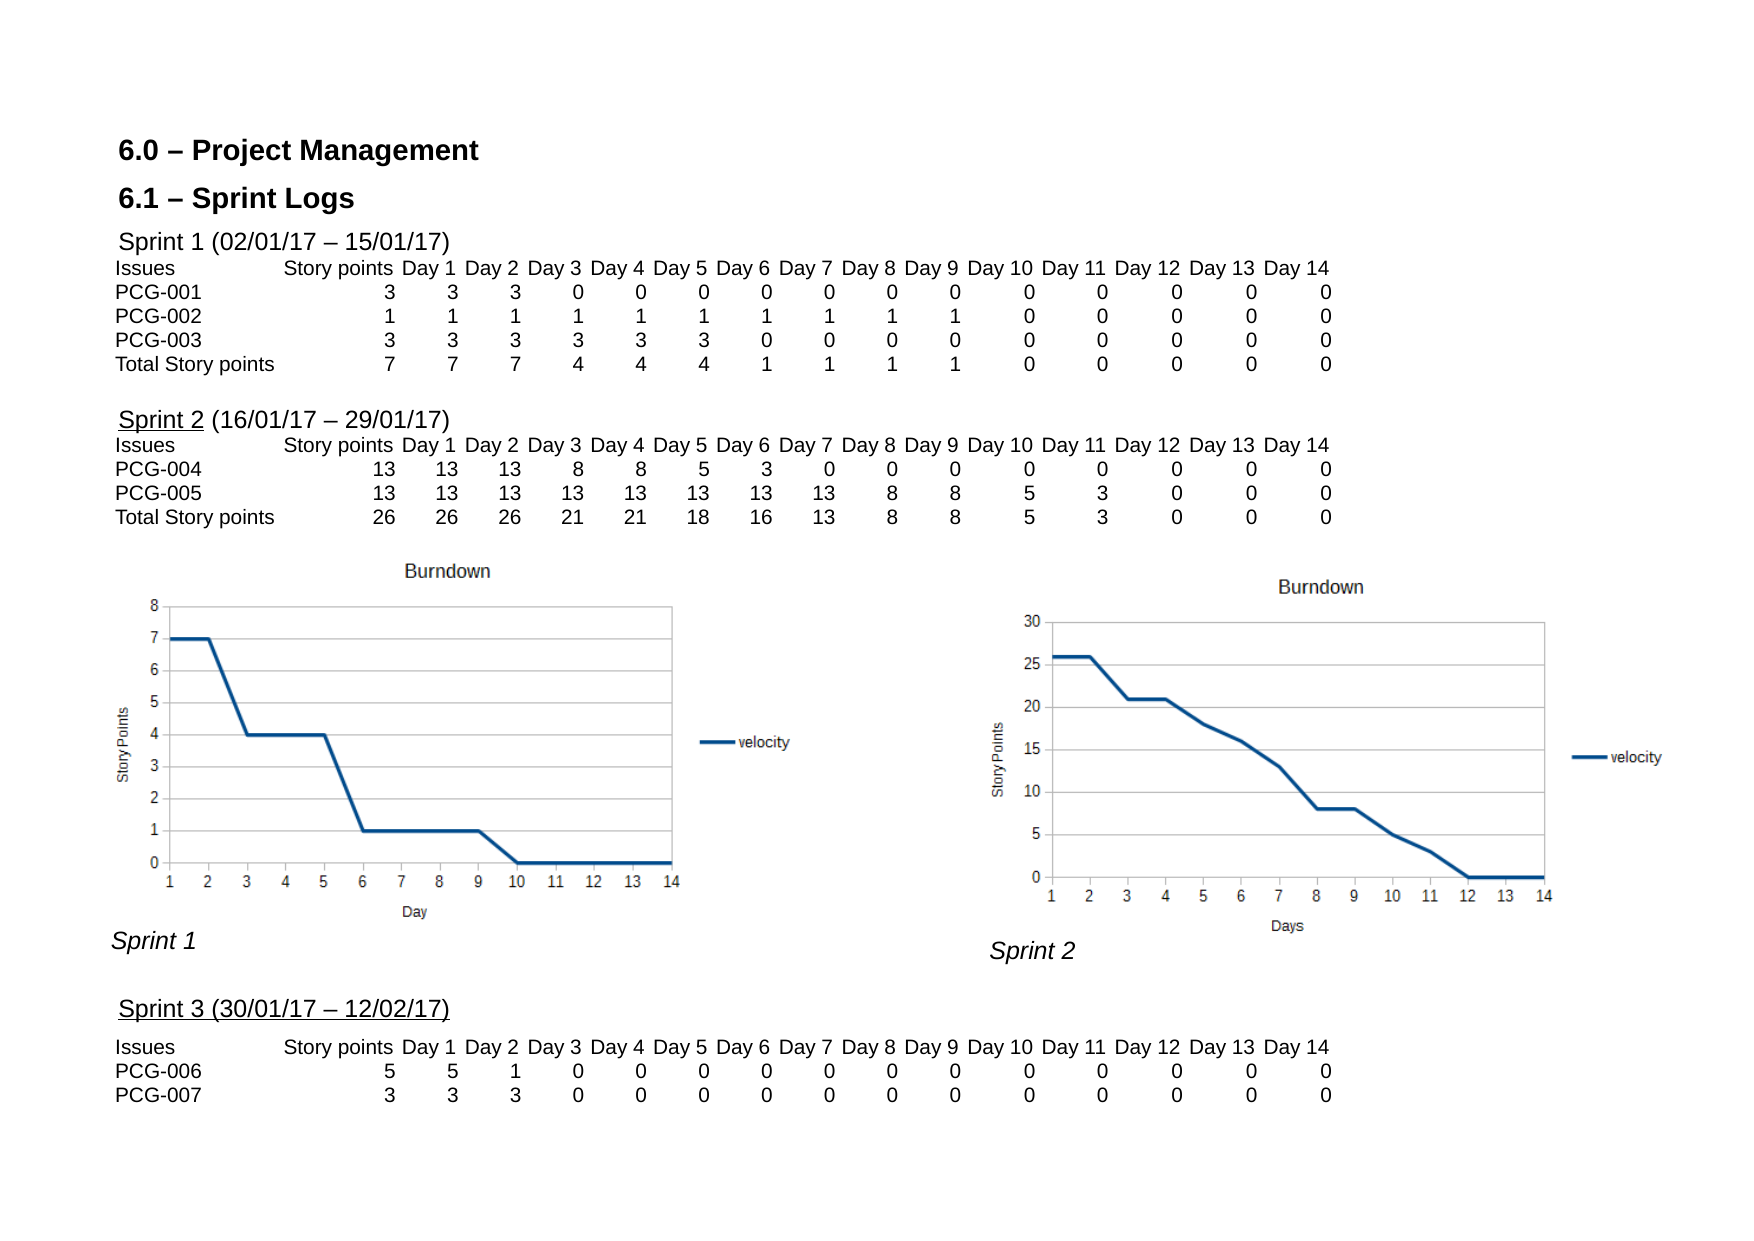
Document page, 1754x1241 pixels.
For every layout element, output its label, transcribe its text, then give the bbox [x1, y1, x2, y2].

table_cell 0 [1111, 457, 1186, 481]
subtitle 6.1 – Sprint Logs [118, 181, 1636, 215]
table_cell 0 [1186, 505, 1260, 529]
table_cell 0 [1038, 1059, 1111, 1083]
table_cell 0 [713, 1059, 775, 1083]
table_header Day 10 [964, 256, 1038, 280]
table_cell 13 [399, 481, 461, 505]
table_cell 26 [399, 505, 461, 529]
table_cell 0 [1186, 481, 1260, 505]
table_header Day 3 [524, 256, 587, 280]
table_cell 0 [901, 328, 964, 352]
table_cell 1 [775, 304, 838, 328]
table_header Day 3 [524, 433, 587, 457]
table_cell 0 [1038, 304, 1111, 328]
table_header Day 14 [1260, 433, 1335, 457]
text Sprint 3 (30/01/17 – 12/02/17) [118, 993, 1636, 1022]
table_cell 0 [775, 280, 838, 304]
table_cell 26 [280, 505, 398, 529]
table_cell 0 [587, 1083, 650, 1107]
table_cell 3 [280, 1083, 398, 1107]
table_header Day 7 [775, 433, 838, 457]
table_cell 0 [1260, 1083, 1335, 1107]
table_header Day 4 [587, 256, 650, 280]
text Sprint 1 [111, 926, 793, 954]
table_cell 8 [838, 481, 901, 505]
table_cell 0 [964, 1059, 1038, 1083]
table_cell 8 [901, 505, 964, 529]
table_cell 1 [461, 304, 524, 328]
table_cell Total Story points [112, 505, 280, 529]
table_cell 5 [964, 481, 1038, 505]
table_header Day 12 [1111, 256, 1186, 280]
table_cell 13 [524, 481, 587, 505]
table_header Day 12 [1111, 1035, 1186, 1059]
table_cell 4 [650, 352, 713, 376]
table_cell 1 [838, 304, 901, 328]
table_cell PCG-003 [112, 328, 280, 352]
table_cell 21 [524, 505, 587, 529]
table_header Day 2 [461, 256, 524, 280]
table_header Day 11 [1038, 256, 1111, 280]
table_cell 0 [838, 457, 901, 481]
table_header Day 2 [461, 433, 524, 457]
table_cell 0 [838, 328, 901, 352]
table_cell Total Story points [112, 352, 280, 376]
table_cell 0 [524, 1059, 587, 1083]
table_cell 3 [461, 1083, 524, 1107]
table_header Story points [280, 1035, 398, 1059]
table_header Day 5 [650, 433, 713, 457]
table_header Day 13 [1186, 433, 1260, 457]
table_cell 0 [1111, 1059, 1186, 1083]
table_cell 0 [775, 1059, 838, 1083]
table_cell 13 [280, 481, 398, 505]
table_header Day 12 [1111, 433, 1186, 457]
table_cell 1 [901, 304, 964, 328]
picture [989, 577, 1665, 937]
table_cell 0 [1186, 280, 1260, 304]
table_cell PCG-007 [112, 1083, 280, 1107]
table_cell 3 [587, 328, 650, 352]
table_cell 0 [964, 457, 1038, 481]
table_cell 0 [901, 1083, 964, 1107]
table_header Day 13 [1186, 1035, 1260, 1059]
table_cell 8 [587, 457, 650, 481]
table_cell 3 [461, 280, 524, 304]
table_cell 0 [1111, 328, 1186, 352]
table_cell 3 [713, 457, 775, 481]
table_header Day 11 [1038, 1035, 1111, 1059]
text Sprint 1 (02/01/17 – 15/01/17) [118, 227, 1636, 256]
table_header Day 9 [901, 256, 964, 280]
table_cell 0 [838, 280, 901, 304]
table_header Day 4 [587, 1035, 650, 1059]
table_cell 1 [280, 304, 398, 328]
table_header Day 7 [775, 1035, 838, 1059]
table_header Day 6 [713, 256, 775, 280]
table_cell 0 [1260, 457, 1335, 481]
table_cell 0 [1186, 352, 1260, 376]
table_cell 0 [1038, 280, 1111, 304]
table_header Day 10 [964, 1035, 1038, 1059]
table_header Day 8 [838, 433, 901, 457]
table_cell 0 [1260, 1059, 1335, 1083]
table_cell 1 [524, 304, 587, 328]
table_cell 26 [461, 505, 524, 529]
table_cell 0 [964, 1083, 1038, 1107]
table_cell 5 [280, 1059, 398, 1083]
table_cell 0 [1111, 1083, 1186, 1107]
table_cell 5 [399, 1059, 461, 1083]
table_header Day 9 [901, 433, 964, 457]
table_cell 0 [964, 280, 1038, 304]
table_cell 0 [650, 1083, 713, 1107]
table_cell 13 [775, 481, 838, 505]
table_cell 13 [713, 481, 775, 505]
table_cell 0 [775, 328, 838, 352]
table_header Day 11 [1038, 433, 1111, 457]
table_cell PCG-002 [112, 304, 280, 328]
table_cell PCG-006 [112, 1059, 280, 1083]
table_cell 13 [650, 481, 713, 505]
table_cell 0 [1038, 457, 1111, 481]
table_header Day 14 [1260, 1035, 1335, 1059]
table_cell 0 [901, 1059, 964, 1083]
table_cell 0 [838, 1083, 901, 1107]
table_cell 3 [399, 1083, 461, 1107]
table_cell 3 [524, 328, 587, 352]
table_cell 4 [524, 352, 587, 376]
table_header Day 14 [1260, 256, 1335, 280]
table_cell 0 [1186, 1059, 1260, 1083]
subtitle 6.0 – Project Management [118, 133, 1636, 166]
table_header Day 1 [399, 256, 461, 280]
table_cell 0 [524, 280, 587, 304]
table_cell 0 [1111, 304, 1186, 328]
table_cell 0 [964, 352, 1038, 376]
table_cell 0 [713, 1083, 775, 1107]
table_cell 0 [1260, 280, 1335, 304]
table_cell 3 [1038, 481, 1111, 505]
table_cell 0 [1111, 505, 1186, 529]
table_cell 0 [713, 280, 775, 304]
table_cell 0 [775, 1083, 838, 1107]
text Sprint 2 [989, 937, 1665, 965]
table_cell 1 [713, 352, 775, 376]
table_cell 0 [1260, 481, 1335, 505]
table_header Issues [112, 256, 280, 280]
picture [110, 559, 794, 926]
table_cell 0 [1186, 1083, 1260, 1107]
table_cell 1 [901, 352, 964, 376]
table_cell 0 [587, 1059, 650, 1083]
table_header Day 5 [650, 256, 713, 280]
table_cell 1 [461, 1059, 524, 1083]
table_header Day 1 [399, 433, 461, 457]
table_cell 8 [901, 481, 964, 505]
table_header Day 8 [838, 1035, 901, 1059]
table_cell 13 [399, 457, 461, 481]
table_header Day 9 [901, 1035, 964, 1059]
table_cell 0 [524, 1083, 587, 1107]
table_cell 13 [587, 481, 650, 505]
table_cell 1 [775, 352, 838, 376]
table_cell 7 [399, 352, 461, 376]
table_header Story points [280, 433, 398, 457]
table_cell 0 [1111, 481, 1186, 505]
table_cell 0 [650, 280, 713, 304]
table_cell 18 [650, 505, 713, 529]
table_cell 0 [1260, 352, 1335, 376]
table_header Day 13 [1186, 256, 1260, 280]
table_cell 0 [1186, 457, 1260, 481]
table_cell 7 [280, 352, 398, 376]
table_cell 3 [399, 328, 461, 352]
table_cell 0 [1038, 1083, 1111, 1107]
table_cell 0 [1186, 328, 1260, 352]
table_cell 5 [964, 505, 1038, 529]
table_cell 0 [964, 328, 1038, 352]
table_header Day 1 [399, 1035, 461, 1059]
table_cell PCG-005 [112, 481, 280, 505]
table_cell 0 [838, 1059, 901, 1083]
table_header Day 6 [713, 433, 775, 457]
table_cell 0 [1186, 304, 1260, 328]
table_cell 0 [1111, 280, 1186, 304]
table_cell 3 [650, 328, 713, 352]
table_header Day 7 [775, 256, 838, 280]
table_header Day 10 [964, 433, 1038, 457]
table_cell 0 [713, 328, 775, 352]
table_cell 0 [901, 280, 964, 304]
table_cell 8 [524, 457, 587, 481]
table_cell 4 [587, 352, 650, 376]
table_cell 5 [650, 457, 713, 481]
table_cell 1 [399, 304, 461, 328]
text Sprint 2 (16/01/17 – 29/01/17) [118, 404, 1636, 433]
table_cell 1 [713, 304, 775, 328]
table_cell PCG-004 [112, 457, 280, 481]
table_cell 8 [838, 505, 901, 529]
table_header Day 5 [650, 1035, 713, 1059]
table_cell 21 [587, 505, 650, 529]
table_cell PCG-001 [112, 280, 280, 304]
table_header Day 4 [587, 433, 650, 457]
table_cell 0 [1260, 328, 1335, 352]
table_cell 0 [1260, 505, 1335, 529]
table_header Day 2 [461, 1035, 524, 1059]
table_header Issues [112, 433, 280, 457]
table_cell 13 [461, 481, 524, 505]
table_cell 7 [461, 352, 524, 376]
table_cell 16 [713, 505, 775, 529]
table_cell 0 [1111, 352, 1186, 376]
table_cell 3 [399, 280, 461, 304]
table_cell 0 [1038, 328, 1111, 352]
table_cell 3 [461, 328, 524, 352]
table_cell 1 [587, 304, 650, 328]
table_cell 13 [280, 457, 398, 481]
table_header Issues [112, 1035, 280, 1059]
table_cell 0 [650, 1059, 713, 1083]
table_cell 1 [838, 352, 901, 376]
table_cell 0 [587, 280, 650, 304]
table_cell 13 [461, 457, 524, 481]
table_cell 3 [280, 280, 398, 304]
table_cell 3 [280, 328, 398, 352]
table_cell 0 [901, 457, 964, 481]
table_cell 0 [775, 457, 838, 481]
table_header Story points [280, 256, 398, 280]
table_cell 1 [650, 304, 713, 328]
table_header Day 6 [713, 1035, 775, 1059]
table_cell 13 [775, 505, 838, 529]
table_header Day 3 [524, 1035, 587, 1059]
table_cell 0 [964, 304, 1038, 328]
table_cell 0 [1038, 352, 1111, 376]
table_cell 3 [1038, 505, 1111, 529]
table_header Day 8 [838, 256, 901, 280]
table_cell 0 [1260, 304, 1335, 328]
